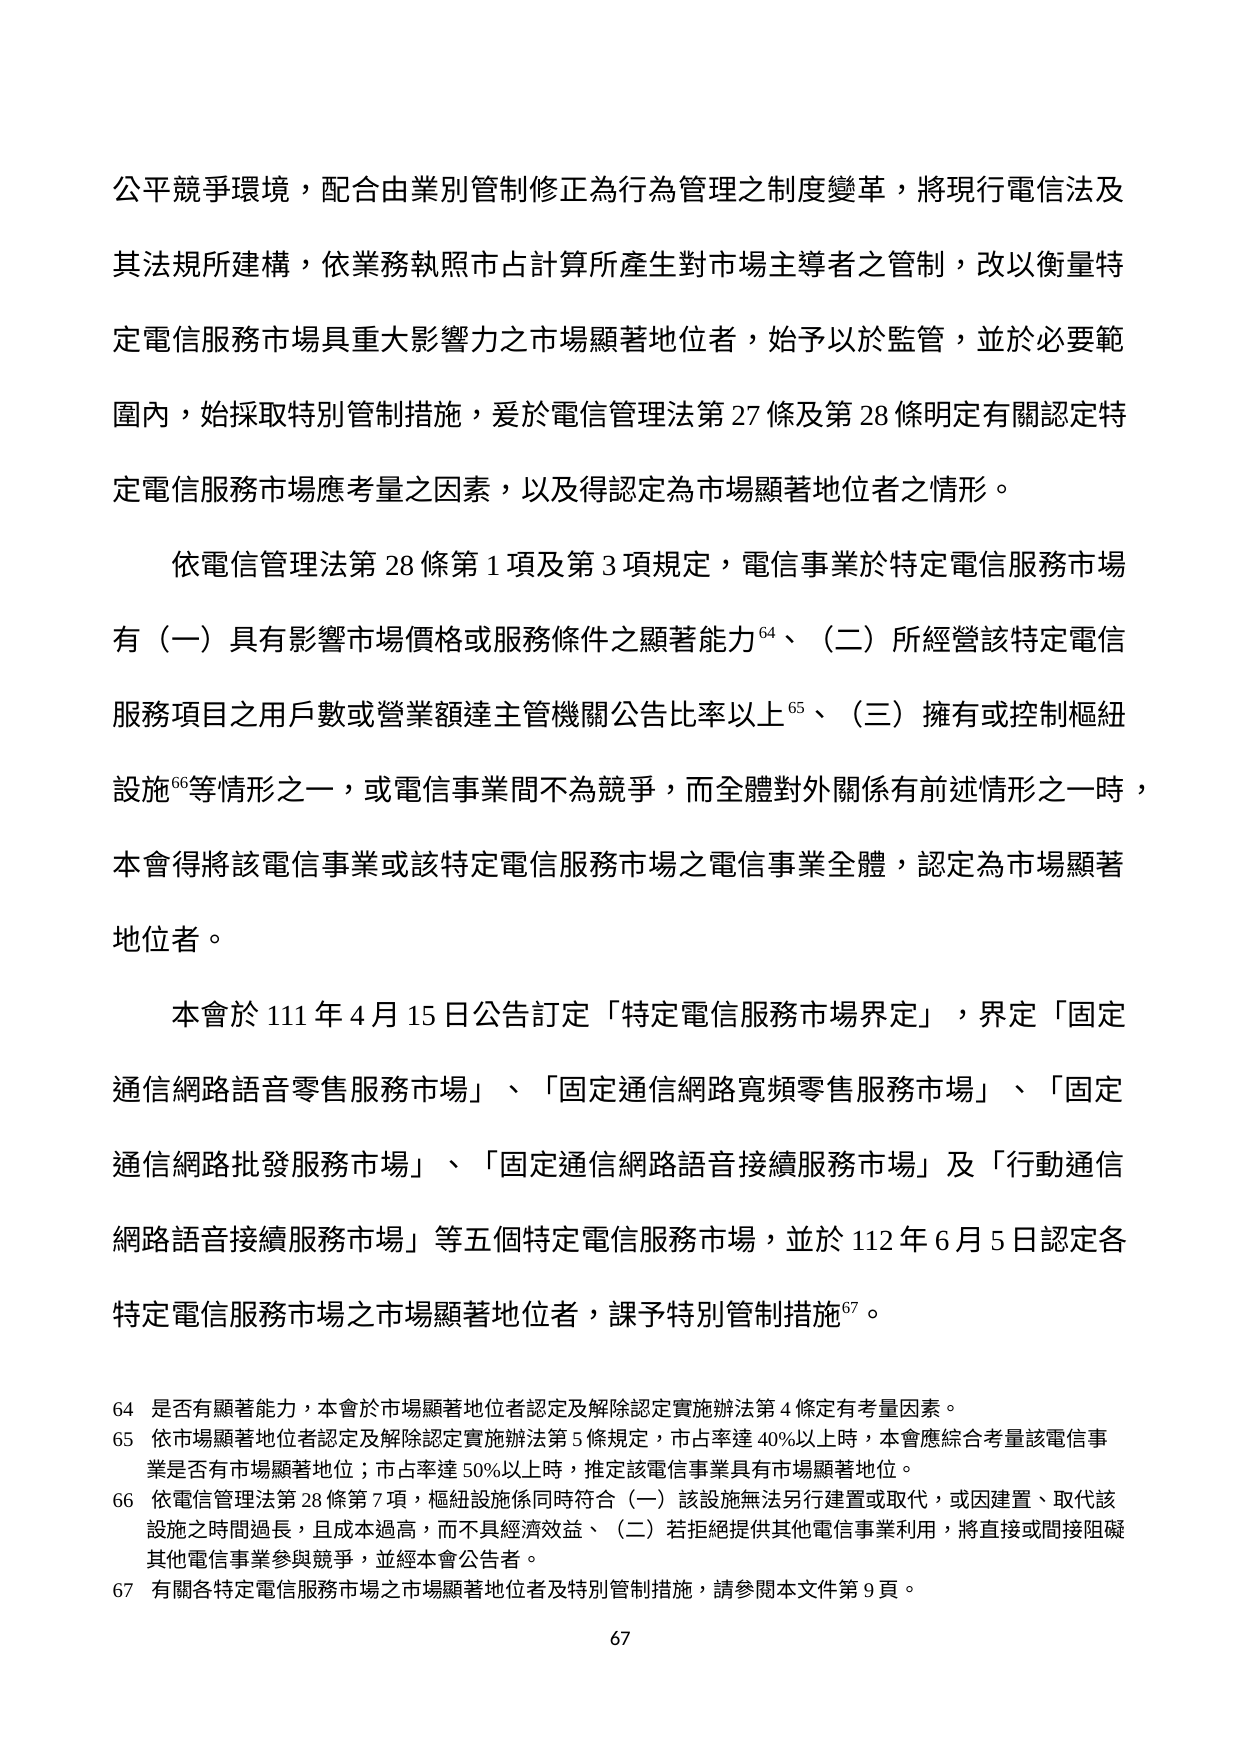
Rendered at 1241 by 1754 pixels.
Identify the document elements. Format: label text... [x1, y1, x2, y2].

text 依電信管理法第28條第7項，樞紐設施係同時符合（一）該設施無法另行建置或取代，或因建置、取代該設施之時間過長，且成本過高，而不具經濟效益、（二）若拒絕提供其他電信事業利用，將直接或間接阻礙其他電信事業參與競爭，並經本會公告者。 [112, 1483, 1128, 1574]
text 是否有顯著能力，本會於市場顯著地位者認定及解除認定實施辦法第4條定有考量因素。 [112, 1392, 1128, 1423]
text 依市場顯著地位者認定及解除認定實施辦法第5條規定，市占率達40%以上時，本會應綜合考量該電信事業是否有市場顯著地位；市占率達50%以上時，推定該電信事業具有市場顯著地位。 [112, 1423, 1128, 1483]
text 本會於111年4月15日公告訂定「特定電信服務市場界定」，界定「固定通信網路語音零售服務市場」、「固定通信網路寬頻零售服務市場」、「固定通信網路批發服務市場」、「固定通信網路語音接續服務市場」及「行動通信網路語音接續服務市場」等五個特定電信服務市場，並於112年6月5日認定各特定電信服務市場之市場顯著地位者，課予特別管制措施。 [112, 975, 1128, 1350]
text 公平競爭環境，配合由業別管制修正為行為管理之制度變革，將現行電信法及其法規所建構，依業務執照市占計算所產生對市場主導者之管制，改以衡量特定電信服務市場具重大影響力之市場顯著地位者，始予以於監管，並於必要範圍內，始採取特別管制措施，爰於電信管理法第27條及第28條明定有關認定特定電信服務市場應考量之因素，以及得認定為市場顯著地位者之情形。 [112, 150, 1128, 525]
text 依電信管理法第28條第1項及第3項規定，電信事業於特定電信服務市場有（一）具有影響市場價格或服務條件之顯著能力、（二）所經營該特定電信服務項目之用戶數或營業額達主管機關公告比率以上、（三）擁有或控制樞紐設施等情形之一，或電信事業間不為競爭，而全體對外關係有前述情形之一時，本會得將該電信事業或該特定電信服務市場之電信事業全體，認定為市場顯著地位者。 [112, 525, 1128, 975]
text 有關各特定電信服務市場之市場顯著地位者及特別管制措施，請參閱本文件第9頁。 [112, 1574, 1128, 1604]
